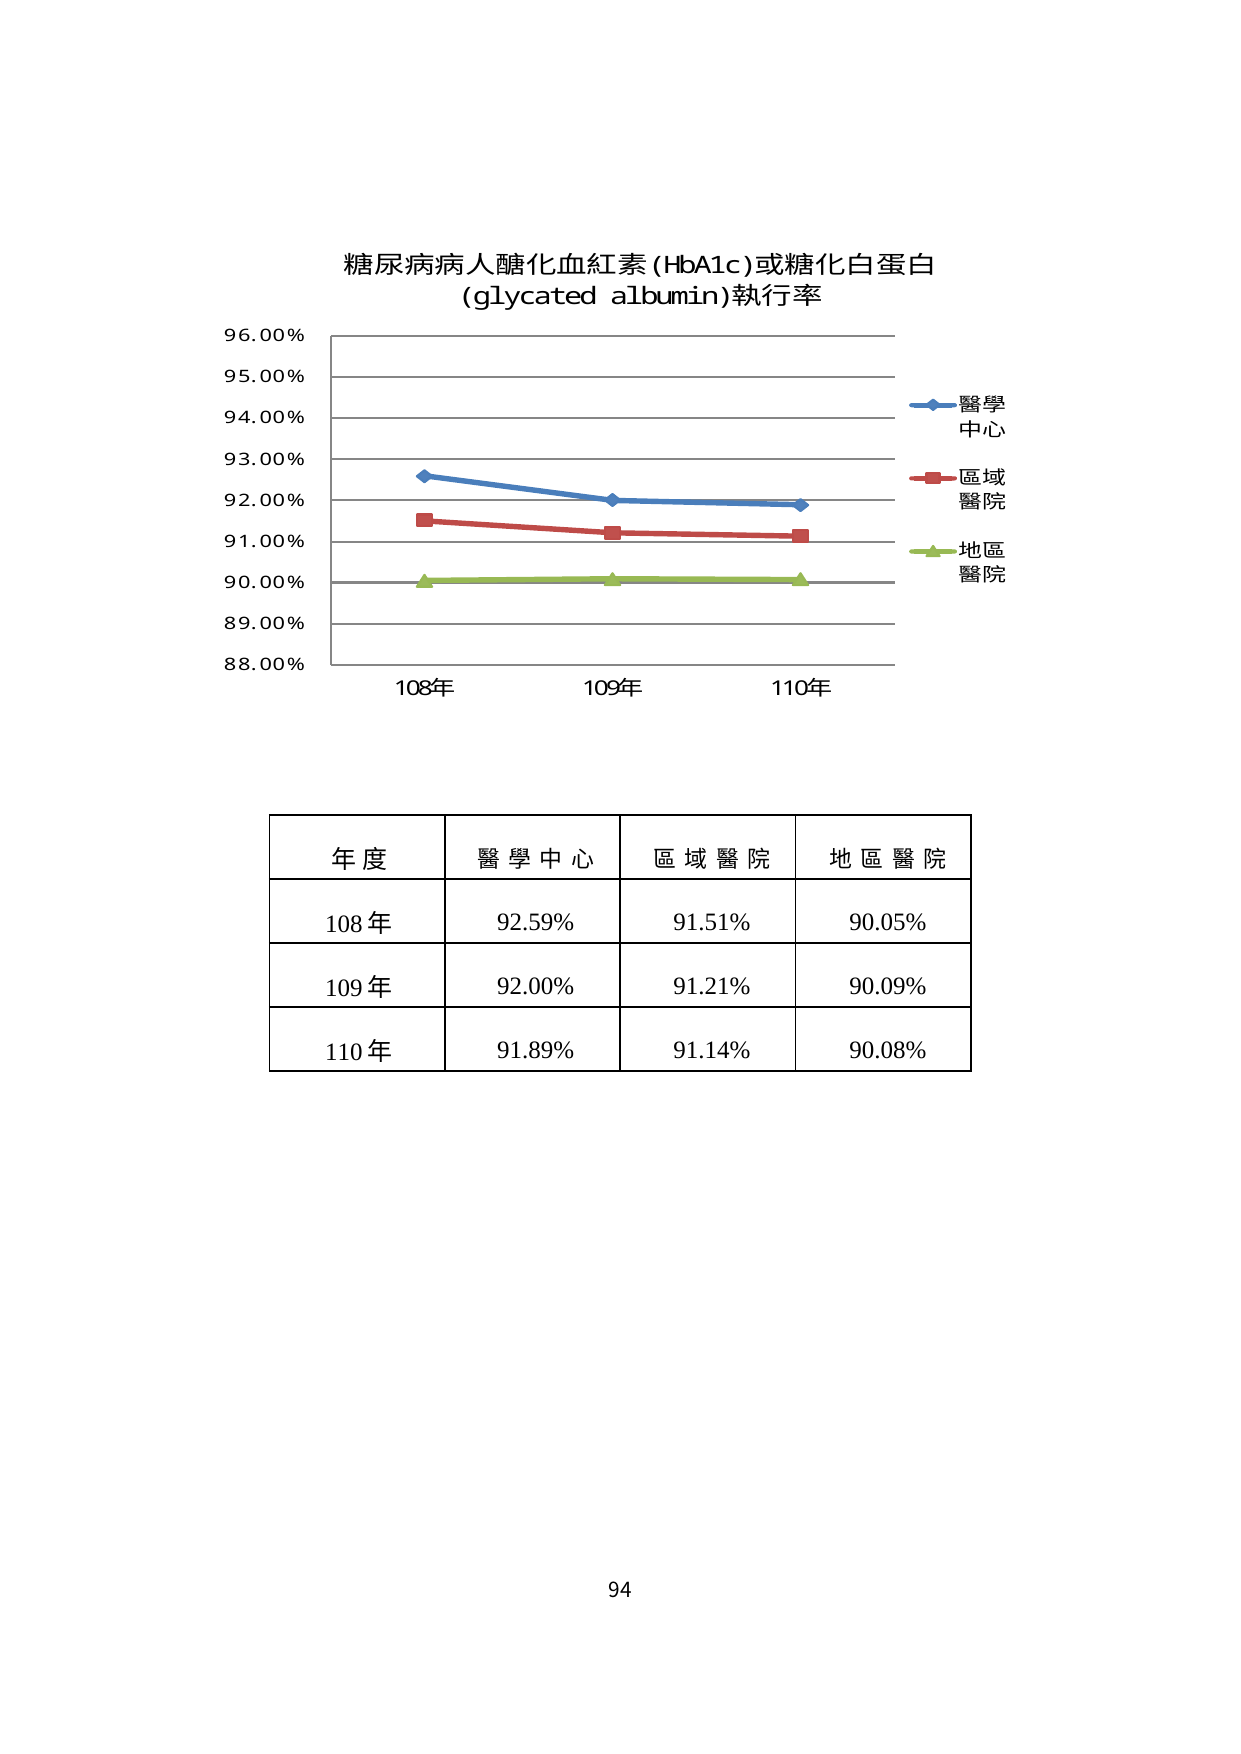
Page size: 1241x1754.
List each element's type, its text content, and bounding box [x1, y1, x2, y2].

table_cell 110年 [270, 1008, 444, 1070]
table_header 年度 [270, 816, 444, 878]
table_header 區域醫院 [621, 816, 795, 878]
table_cell 108年 [270, 880, 444, 942]
table_cell 109年 [270, 944, 444, 1006]
table_cell 91.21% [621, 944, 795, 1006]
table_header 醫學中心 [446, 816, 619, 878]
table_cell 90.09% [796, 944, 970, 1006]
table_cell 91.51% [621, 880, 795, 942]
table_cell 91.89% [446, 1008, 619, 1070]
table_cell 91.14% [621, 1008, 795, 1070]
table_cell 92.00% [446, 944, 619, 1006]
table_cell 90.08% [796, 1008, 970, 1070]
table_cell 92.59% [446, 880, 619, 942]
table_cell 90.05% [796, 880, 970, 942]
table_header 地區醫院 [796, 816, 970, 878]
